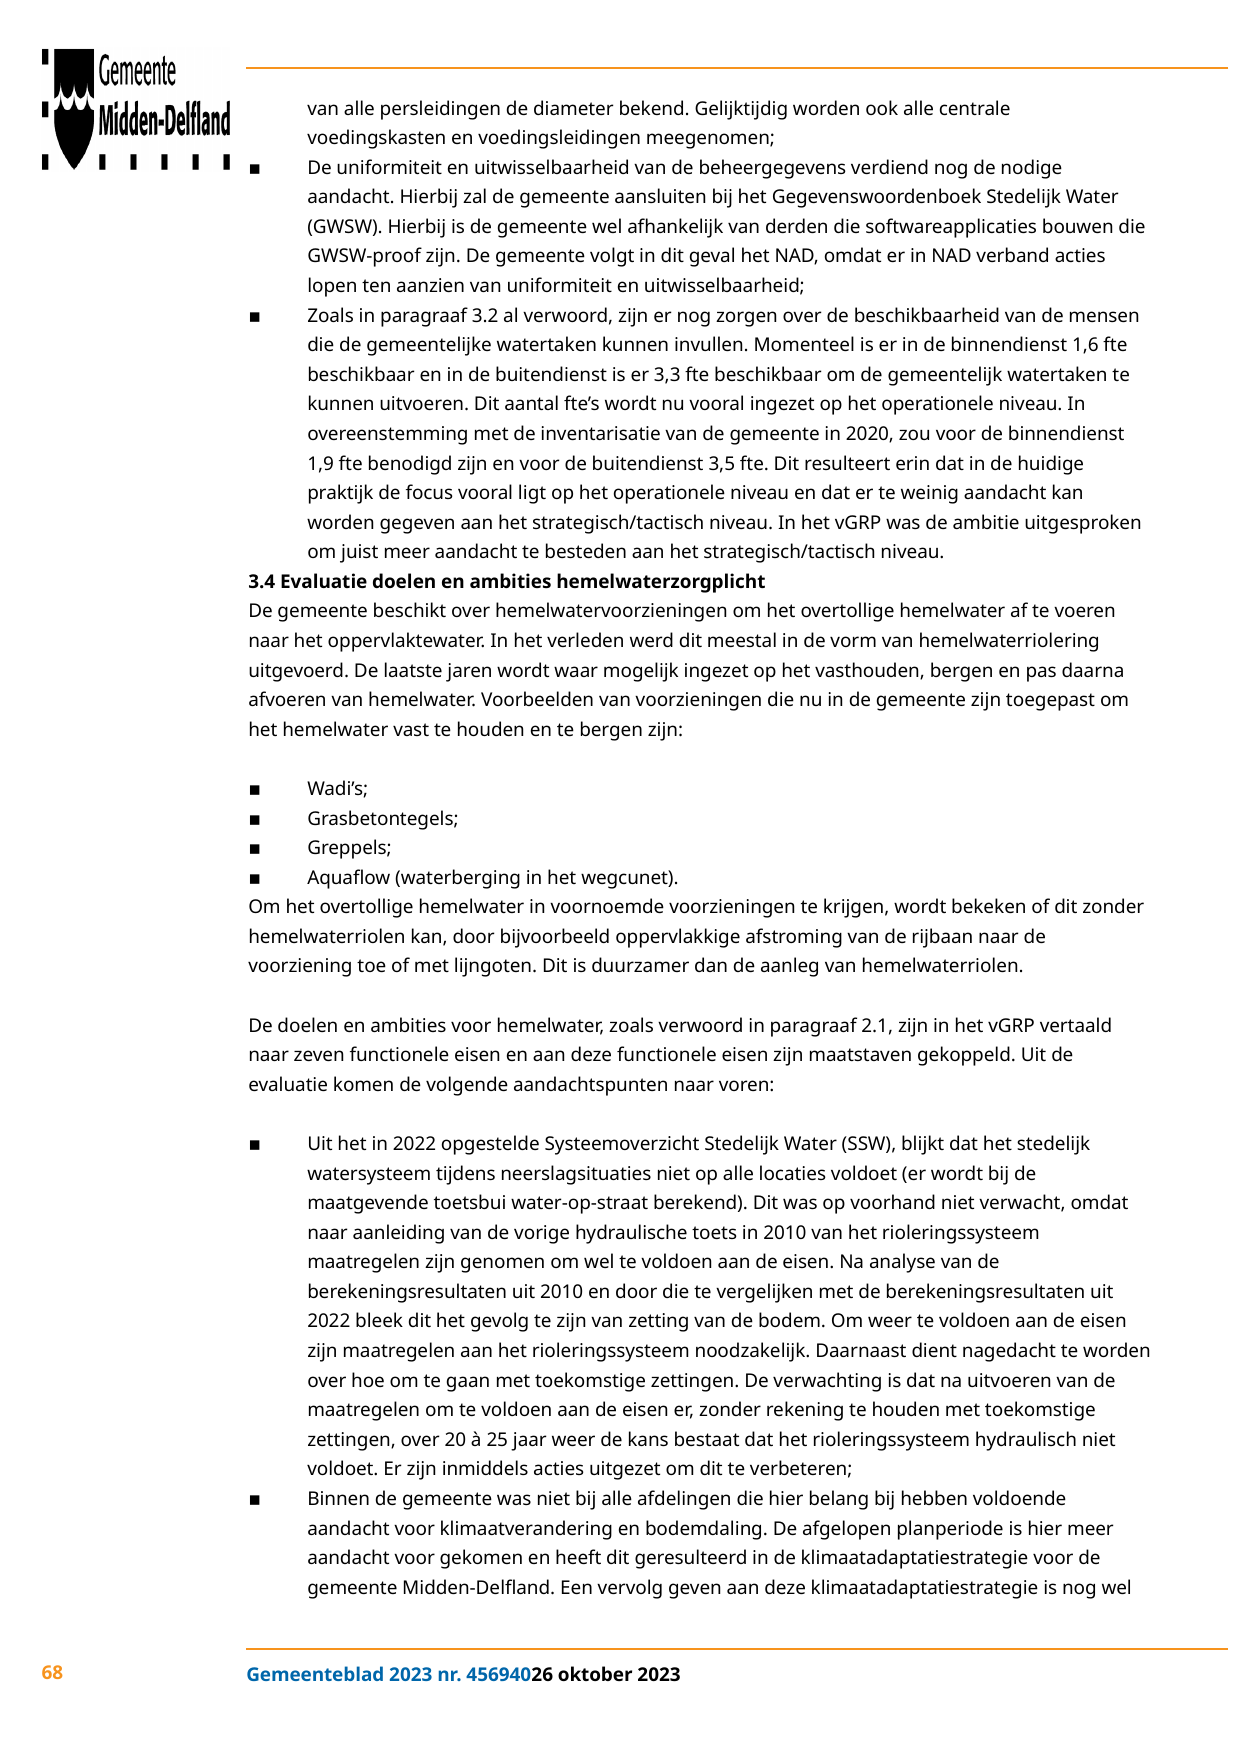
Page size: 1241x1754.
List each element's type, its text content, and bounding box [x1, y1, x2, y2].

list van alle persleidingen de diameter bekend. Gelijktijdig worden ook alle centrale voedingskasten en voedingsleidingen meegenomen; [248, 95, 1152, 150]
list De uniformiteit en uitwisselbaarheid van de beheergegevens verdiend nog de nodige aandacht. Hierbij zal de gemeente aansluiten bij het Gegevenswoordenboek Stedelijk Water (GWSW). Hierbij is de gemeente wel afhankelijk van derden die softwareapplicaties bouwen die GWSW-proof zijn. De gemeente volgt in dit geval het NAD, omdat er in NAD verband acties lopen ten aanzien van uniformiteit en uitwisselbaarheid; [248, 154, 1152, 298]
list Zoals in paragraaf 3.2 al verwoord, zijn er nog zorgen over de beschikbaarheid van de mensen die de gemeentelijke watertaken kunnen invullen. Momenteel is er in de binnendienst 1,6 fte beschikbaar en in de buitendienst is er 3,3 fte beschikbaar om de gemeentelijk watertaken te kunnen uitvoeren. Dit aantal fte’s wordt nu vooral ingezet op het operationele niveau. In overeenstemming met de inventarisatie van de gemeente in 2020, zou voor de binnendienst 1,9 fte benodigd zijn en voor de buitendienst 3,5 fte. Dit resulteert erin dat in de huidige praktijk de focus vooral ligt op het operationele niveau en dat er te weinig aandacht kan worden gegeven aan het strategisch/tactisch niveau. In het vGRP was de ambitie uitgesproken om juist meer aandacht te besteden aan het strategisch/tactisch niveau. [248, 302, 1152, 564]
text De gemeente beschikt over hemelwatervoorzieningen om het overtollige hemelwater af te voeren naar het oppervlaktewater. In het verleden werd dit meestal in de vorm van hemelwaterriolering uitgevoerd. De laatste jaren wordt waar mogelijk ingezet op het vasthouden, bergen en pas daarna afvoeren van hemelwater. Voorbeelden van voorzieningen die nu in de gemeente zijn toegepast om het hemelwater vast te houden en te bergen zijn: [248, 598, 1152, 742]
list Aquaflow (waterberging in het wegcunet). [248, 864, 1152, 890]
list Uit het in 2022 opgestelde Systeemoverzicht Stedelijk Water (SSW), blijkt dat het stedelijk watersysteem tijdens neerslagsituaties niet op alle locaties voldoet (er wordt bij de maatgevende toetsbui water-op-straat berekend). Dit was op voorhand niet verwacht, omdat naar aanleiding van de vorige hydraulische toets in 2010 van het rioleringssysteem maatregelen zijn genomen om wel te voldoen aan de eisen. Na analyse van de berekeningsresultaten uit 2010 en door die te vergelijken met de berekeningsresultaten uit 2022 bleek dit het gevolg te zijn van zetting van de bodem. Om weer te voldoen aan de eisen zijn maatregelen aan het rioleringssysteem noodzakelijk. Daarnaast dient nagedacht te worden over hoe om te gaan met toekomstige zettingen. De verwachting is dat na uitvoeren van de maatregelen om te voldoen aan de eisen er, zonder rekening te houden met toekomstige zettingen, over 20 à 25 jaar weer de kans bestaat dat het rioleringssysteem hydraulisch niet voldoet. Er zijn inmiddels acties uitgezet om dit te verbeteren; [248, 1130, 1152, 1481]
list Binnen de gemeente was niet bij alle afdelingen die hier belang bij hebben voldoende aandacht voor klimaatverandering en bodemdaling. De afgelopen planperiode is hier meer aandacht voor gekomen en heeft dit geresulteerd in de klimaatadaptatiestrategie voor de gemeente Midden-Delfland. Een vervolg geven aan deze klimaatadaptatiestrategie is nog wel [248, 1485, 1152, 1600]
list Grasbetontegels; [248, 805, 1152, 831]
list Wadi’s; [248, 775, 1152, 801]
text De doelen en ambities voor hemelwater, zoals verwoord in paragraaf 2.1, zijn in het vGRP vertaald naar zeven functionele eisen en aan deze functionele eisen zijn maatstaven gekoppeld. Uit de evaluatie komen de volgende aandachtspunten naar voren: [248, 1012, 1152, 1097]
list Greppels; [248, 834, 1152, 860]
text Om het overtollige hemelwater in voornoemde voorzieningen te krijgen, wordt bekeken of dit zonder hemelwaterriolen kan, door bijvoorbeeld oppervlakkige afstroming van de rijbaan naar de voorziening toe of met lijngoten. Dit is duurzamer dan de aanleg van hemelwaterriolen. [248, 893, 1152, 978]
picture [41, 47, 231, 172]
text 3.4 Evaluatie doelen en ambities hemelwaterzorgplicht [248, 568, 1152, 594]
